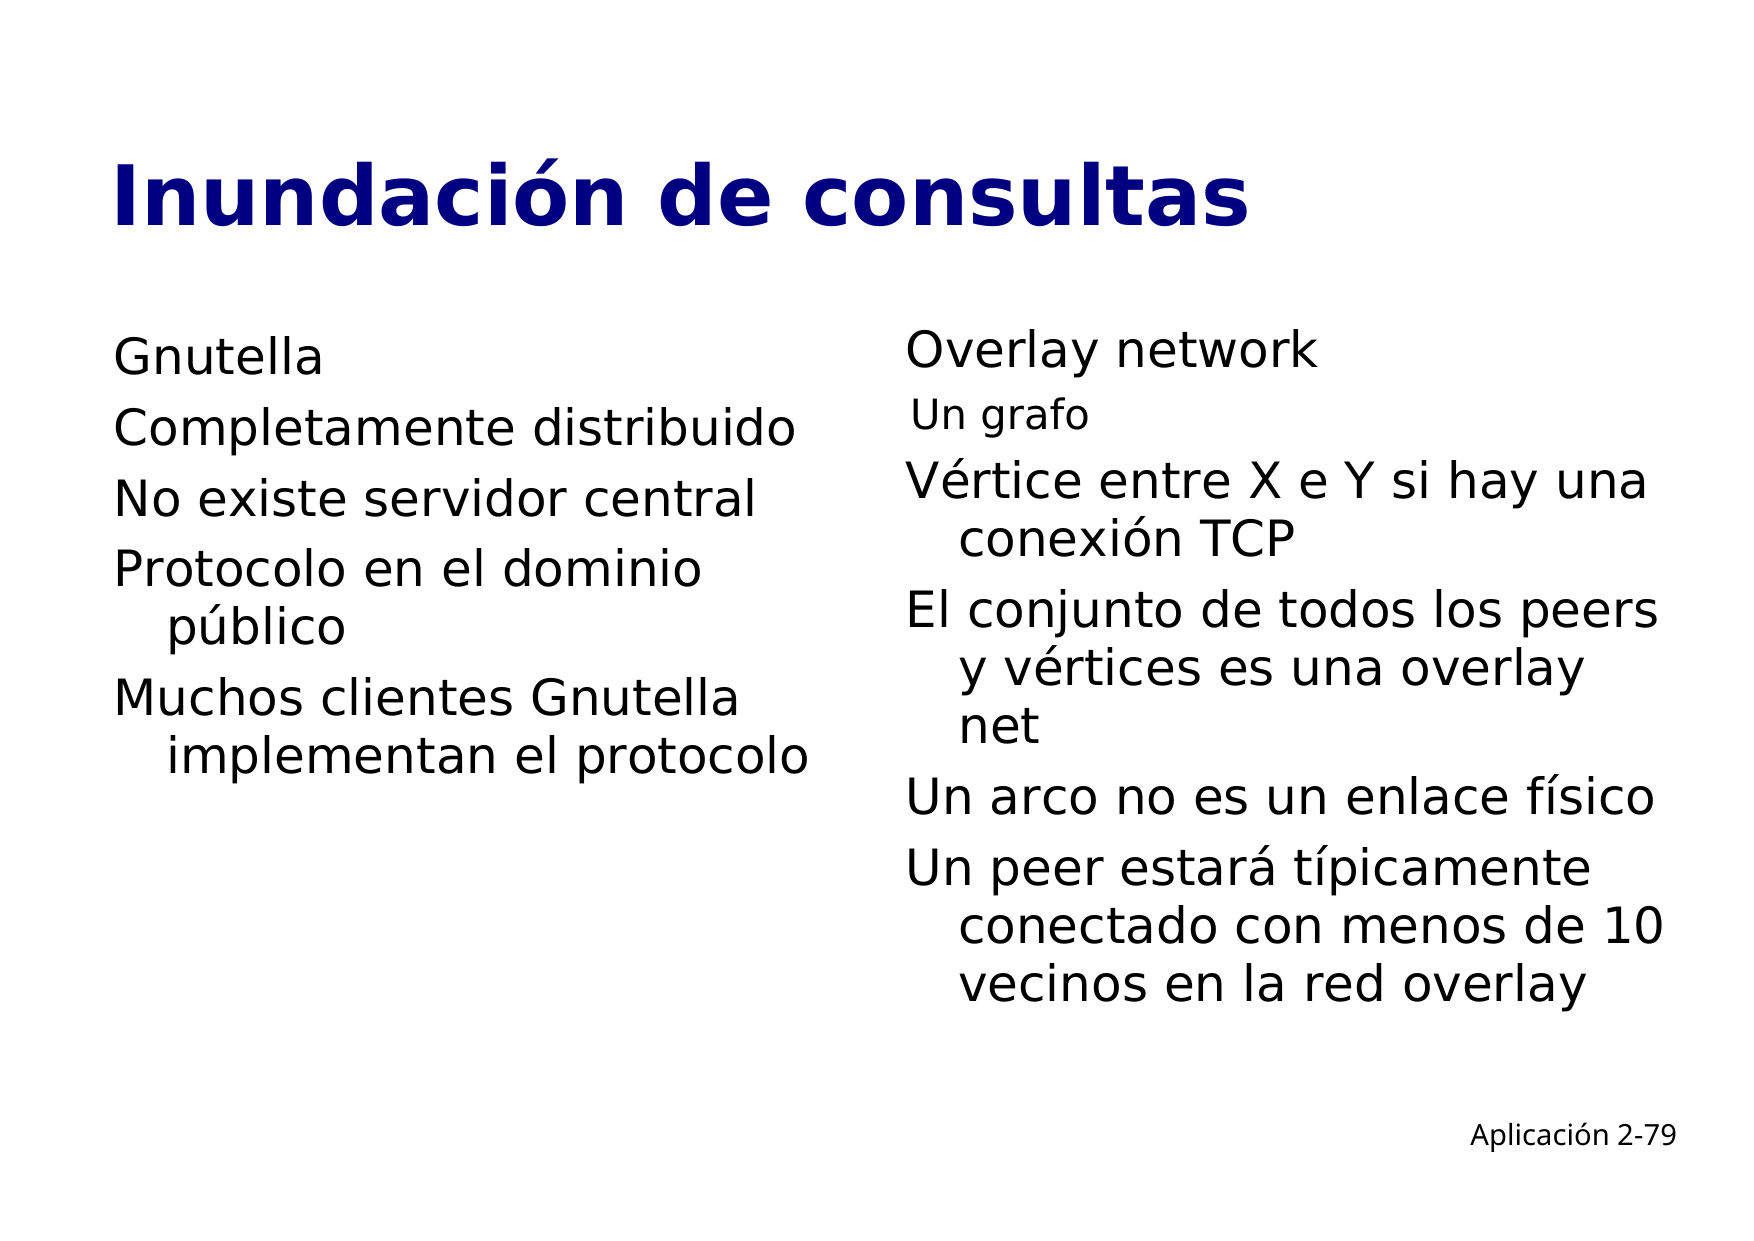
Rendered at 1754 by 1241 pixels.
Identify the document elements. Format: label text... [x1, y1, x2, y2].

list Overlay network Un grafo Vértice entre X e Y si hay una conexión TCP El conjunto de todos los peers y vértices es una overlay net Un arco no es un enlace físico Un peer estará típicamente conectado con menos de 10 vecinos en la red overlay [902, 320, 1672, 1109]
list Gnutella Completamente distribuido No existe servidor central Protocolo en el dominio público Muchos clientes Gnutella implementan el protocolo [95, 320, 865, 1125]
title Inundación de consultas [95, 88, 1671, 305]
